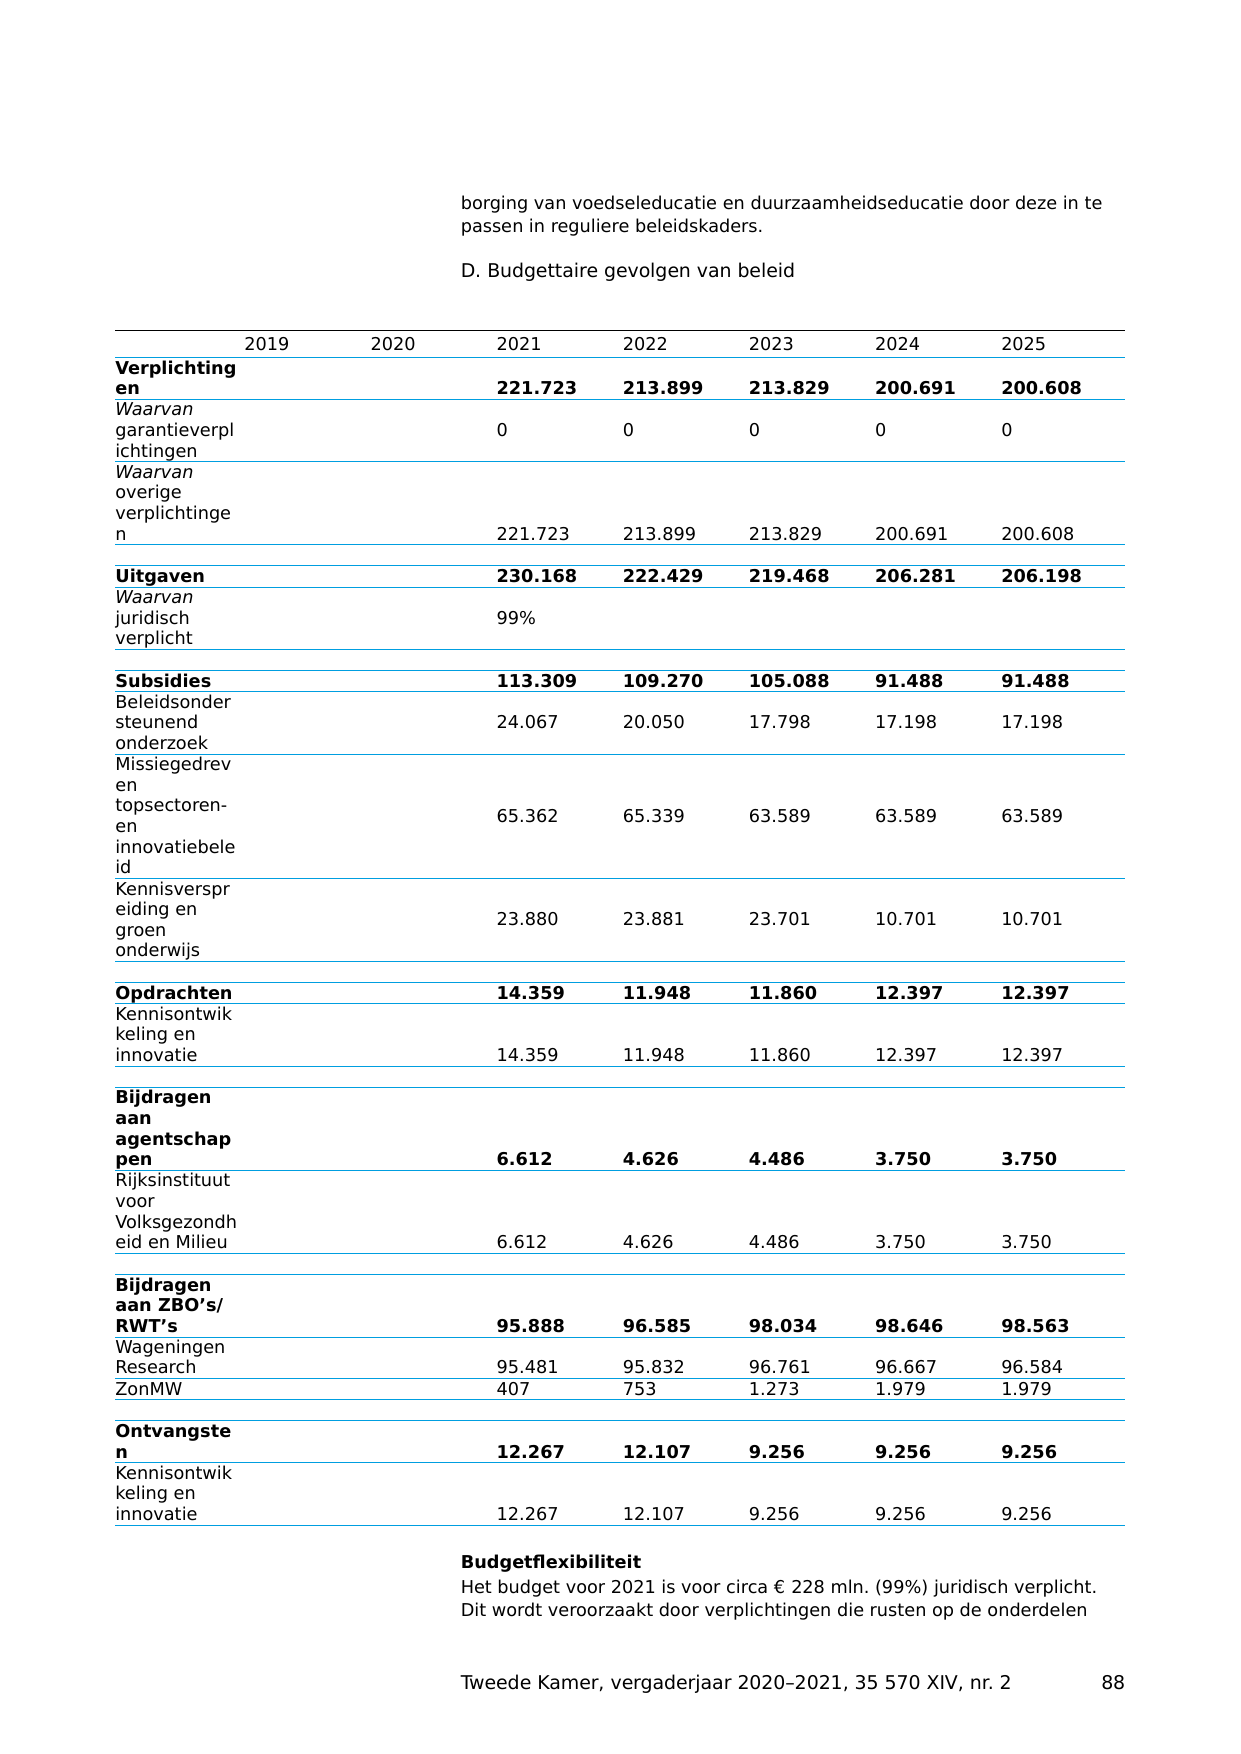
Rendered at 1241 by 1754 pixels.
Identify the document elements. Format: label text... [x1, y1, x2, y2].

table_cell Wageningen Research [115, 1338, 241, 1378]
table_cell [368, 358, 493, 399]
table_cell [368, 1421, 493, 1462]
table_cell [115, 1067, 241, 1087]
table_cell [115, 545, 241, 565]
table_cell 200.691 [872, 358, 998, 399]
table_cell [494, 650, 620, 670]
table_cell [368, 1004, 493, 1066]
table_cell 95.481 [494, 1338, 620, 1378]
table_cell [368, 462, 493, 544]
table_cell 9.256 [998, 1463, 1125, 1524]
table_cell 96.585 [620, 1275, 746, 1336]
table_cell 105.088 [746, 671, 872, 691]
table_cell 96.584 [998, 1338, 1125, 1378]
table_cell 2023 [746, 331, 872, 357]
table_cell [998, 962, 1125, 982]
table_cell 206.281 [872, 566, 998, 587]
table_cell 221.723 [494, 358, 620, 399]
table_cell [620, 1067, 746, 1087]
table_cell [241, 1088, 367, 1170]
table_cell [494, 1254, 620, 1274]
table_cell [620, 588, 746, 649]
table_cell [241, 983, 367, 1003]
table_cell 221.723 [494, 462, 620, 544]
table_cell [368, 650, 493, 670]
table_cell [241, 1463, 367, 1524]
table_cell [998, 588, 1125, 649]
table_cell 3.750 [872, 1088, 998, 1170]
table_cell [620, 1400, 746, 1420]
table_cell [872, 545, 998, 565]
table_cell [998, 545, 1125, 565]
table_cell [368, 1463, 493, 1524]
table_cell [998, 1067, 1125, 1087]
table_cell 113.309 [494, 671, 620, 691]
table_cell Bijdragen aan ZBO’s/ RWT’s [115, 1275, 241, 1336]
table_cell 17.198 [872, 692, 998, 754]
table_cell [241, 400, 367, 461]
table_cell [620, 1254, 746, 1274]
table_cell 24.067 [494, 692, 620, 754]
table_cell [746, 1067, 872, 1087]
table_cell 2019 [241, 331, 367, 357]
table_cell 65.362 [494, 755, 620, 878]
table_cell 0 [620, 400, 746, 461]
table_cell [746, 1400, 872, 1420]
table_cell [872, 1254, 998, 1274]
table_cell 230.168 [494, 566, 620, 587]
text Budgetflexibiliteit [461, 1550, 1125, 1573]
table_cell [241, 1067, 367, 1087]
table_cell Rijksinstituut voor Volksgezondheid en Milieu [115, 1171, 241, 1253]
table_cell [746, 962, 872, 982]
table_cell 98.646 [872, 1275, 998, 1336]
table_cell [241, 879, 367, 961]
table_cell 99% [494, 588, 620, 649]
table_cell 6.612 [494, 1171, 620, 1253]
table_cell [746, 1254, 872, 1274]
table_cell Beleidsondersteunend onderzoek [115, 692, 241, 754]
table_cell 23.880 [494, 879, 620, 961]
table_cell 213.829 [746, 358, 872, 399]
table_cell 0 [998, 400, 1125, 461]
table_cell [115, 650, 241, 670]
table_cell 407 [494, 1379, 620, 1399]
table_cell 20.050 [620, 692, 746, 754]
table_cell Waarvan overige verplichtingen [115, 462, 241, 544]
table_cell [368, 671, 493, 691]
table_cell 11.860 [746, 1004, 872, 1066]
table_cell 2021 [494, 331, 620, 357]
table_cell 200.608 [998, 358, 1125, 399]
table_cell [241, 962, 367, 982]
table_cell [368, 692, 493, 754]
table_cell [620, 650, 746, 670]
text borging van voedseleducatie en duurzaamheidseducatie door deze in te passen in reguliere beleidskaders. [461, 191, 1125, 237]
table_cell 2020 [368, 331, 493, 357]
table_cell [872, 1067, 998, 1087]
table_cell [368, 400, 493, 461]
table_cell [368, 1088, 493, 1170]
table_cell [368, 545, 493, 565]
table_cell 0 [872, 400, 998, 461]
table_cell 3.750 [872, 1171, 998, 1253]
table_cell 1.979 [872, 1379, 998, 1399]
table_cell [746, 650, 872, 670]
table_cell [368, 1067, 493, 1087]
table_cell 9.256 [872, 1421, 998, 1462]
table_cell [494, 1400, 620, 1420]
table_cell [872, 588, 998, 649]
table_cell [368, 1400, 493, 1420]
table_cell [368, 983, 493, 1003]
table_cell 10.701 [998, 879, 1125, 961]
table_cell 65.339 [620, 755, 746, 878]
table_cell [241, 1338, 367, 1378]
table_cell 12.397 [872, 1004, 998, 1066]
table_cell 6.612 [494, 1088, 620, 1170]
table_cell 14.359 [494, 983, 620, 1003]
table_cell [368, 588, 493, 649]
table_cell [368, 1379, 493, 1399]
table_cell 4.486 [746, 1171, 872, 1253]
table_cell [872, 650, 998, 670]
table_cell [872, 962, 998, 982]
table_cell 12.107 [620, 1463, 746, 1524]
table_cell Verplichtingen [115, 358, 241, 399]
table_cell 95.832 [620, 1338, 746, 1378]
table_cell 200.691 [872, 462, 998, 544]
table_cell 96.667 [872, 1338, 998, 1378]
table_cell 10.701 [872, 879, 998, 961]
table_cell [620, 962, 746, 982]
table_cell [241, 358, 367, 399]
table_cell 12.397 [998, 1004, 1125, 1066]
table_cell 222.429 [620, 566, 746, 587]
table_cell [241, 545, 367, 565]
table_cell 0 [494, 400, 620, 461]
table_cell 2025 [998, 331, 1125, 357]
table_cell [494, 545, 620, 565]
table_cell 12.397 [998, 983, 1125, 1003]
table_cell [241, 692, 367, 754]
table_cell 213.899 [620, 462, 746, 544]
table_cell 213.899 [620, 358, 746, 399]
table_cell 98.034 [746, 1275, 872, 1336]
table_cell [241, 588, 367, 649]
table_cell 63.589 [998, 755, 1125, 878]
table_cell 12.267 [494, 1421, 620, 1462]
table_cell [998, 1254, 1125, 1274]
table_cell 63.589 [746, 755, 872, 878]
table_cell [368, 755, 493, 878]
table_cell 219.468 [746, 566, 872, 587]
table_cell 0 [746, 400, 872, 461]
table_cell [368, 1254, 493, 1274]
table_cell 23.701 [746, 879, 872, 961]
table_cell 9.256 [998, 1421, 1125, 1462]
table_cell 2022 [620, 331, 746, 357]
table_cell 91.488 [998, 671, 1125, 691]
table_cell [241, 1275, 367, 1336]
table_cell 206.198 [998, 566, 1125, 587]
table_cell [241, 1254, 367, 1274]
table_cell ZonMW [115, 1379, 241, 1399]
table_cell 1.273 [746, 1379, 872, 1399]
table_cell 9.256 [746, 1463, 872, 1524]
table_cell [115, 1400, 241, 1420]
table_cell 12.397 [872, 983, 998, 1003]
table_header Budgettaire gevolgen van beleid art. 23 (bedragen x € 1.000) [115, 305, 1125, 330]
table_cell [368, 566, 493, 587]
table_cell 17.798 [746, 692, 872, 754]
table_cell [241, 1400, 367, 1420]
table_cell Waarvan juridisch verplicht [115, 588, 241, 649]
table_cell [368, 962, 493, 982]
table_cell [368, 1275, 493, 1336]
table_cell 200.608 [998, 462, 1125, 544]
table_cell [241, 650, 367, 670]
text Het budget voor 2021 is voor circa € 228 mln. (99%) juridisch verplicht. Dit wordt veroorzaakt door verplichtingen die rusten op de onderdelen [461, 1575, 1125, 1621]
table_cell [368, 879, 493, 961]
table_cell [494, 962, 620, 982]
title D. Budgettaire gevolgen van beleid [461, 259, 1125, 281]
table_cell [746, 588, 872, 649]
table_cell 23.881 [620, 879, 746, 961]
table_cell 98.563 [998, 1275, 1125, 1336]
table_cell 213.829 [746, 462, 872, 544]
table_cell 11.948 [620, 1004, 746, 1066]
table_cell 9.256 [872, 1463, 998, 1524]
table_cell Opdrachten [115, 983, 241, 1003]
table_cell [872, 1400, 998, 1420]
table_cell 11.948 [620, 983, 746, 1003]
table_cell [620, 545, 746, 565]
table_cell 3.750 [998, 1171, 1125, 1253]
table_cell 17.198 [998, 692, 1125, 754]
table_cell 9.256 [746, 1421, 872, 1462]
table_cell [241, 1421, 367, 1462]
table_cell Bijdragen aan agentschappen [115, 1088, 241, 1170]
table_cell 96.761 [746, 1338, 872, 1378]
table_cell 753 [620, 1379, 746, 1399]
table_cell 12.267 [494, 1463, 620, 1524]
table_cell [241, 755, 367, 878]
table_cell 91.488 [872, 671, 998, 691]
table_cell [746, 545, 872, 565]
table_cell [241, 566, 367, 587]
table_cell Waarvan garantieverplichtingen [115, 400, 241, 461]
table_cell [494, 1067, 620, 1087]
table_cell Kennisverspreiding en groen onderwijs [115, 879, 241, 961]
table_cell Subsidies [115, 671, 241, 691]
table_cell 95.888 [494, 1275, 620, 1336]
table_cell 4.626 [620, 1171, 746, 1253]
table_cell [115, 331, 241, 357]
table_cell [368, 1171, 493, 1253]
table_cell 12.107 [620, 1421, 746, 1462]
table_cell 63.589 [872, 755, 998, 878]
table_cell [998, 1400, 1125, 1420]
table_cell 11.860 [746, 983, 872, 1003]
table_cell Kennisontwikkeling en innovatie [115, 1463, 241, 1524]
table_cell Ontvangsten [115, 1421, 241, 1462]
table_cell [241, 671, 367, 691]
table_cell 3.750 [998, 1088, 1125, 1170]
table_cell 109.270 [620, 671, 746, 691]
table_cell [115, 962, 241, 982]
table_cell [998, 650, 1125, 670]
table_cell [241, 462, 367, 544]
table_cell Missiegedreven topsectoren- en innovatiebeleid [115, 755, 241, 878]
table_cell [241, 1379, 367, 1399]
table_cell 2024 [872, 331, 998, 357]
table_cell 14.359 [494, 1004, 620, 1066]
table_cell Kennisontwikkeling en innovatie [115, 1004, 241, 1066]
table_cell 4.486 [746, 1088, 872, 1170]
table_cell [241, 1004, 367, 1066]
table_cell 1.979 [998, 1379, 1125, 1399]
table_cell Uitgaven [115, 566, 241, 587]
table_cell [241, 1171, 367, 1253]
table_cell 4.626 [620, 1088, 746, 1170]
table_cell [368, 1338, 493, 1378]
table_cell [115, 1254, 241, 1274]
